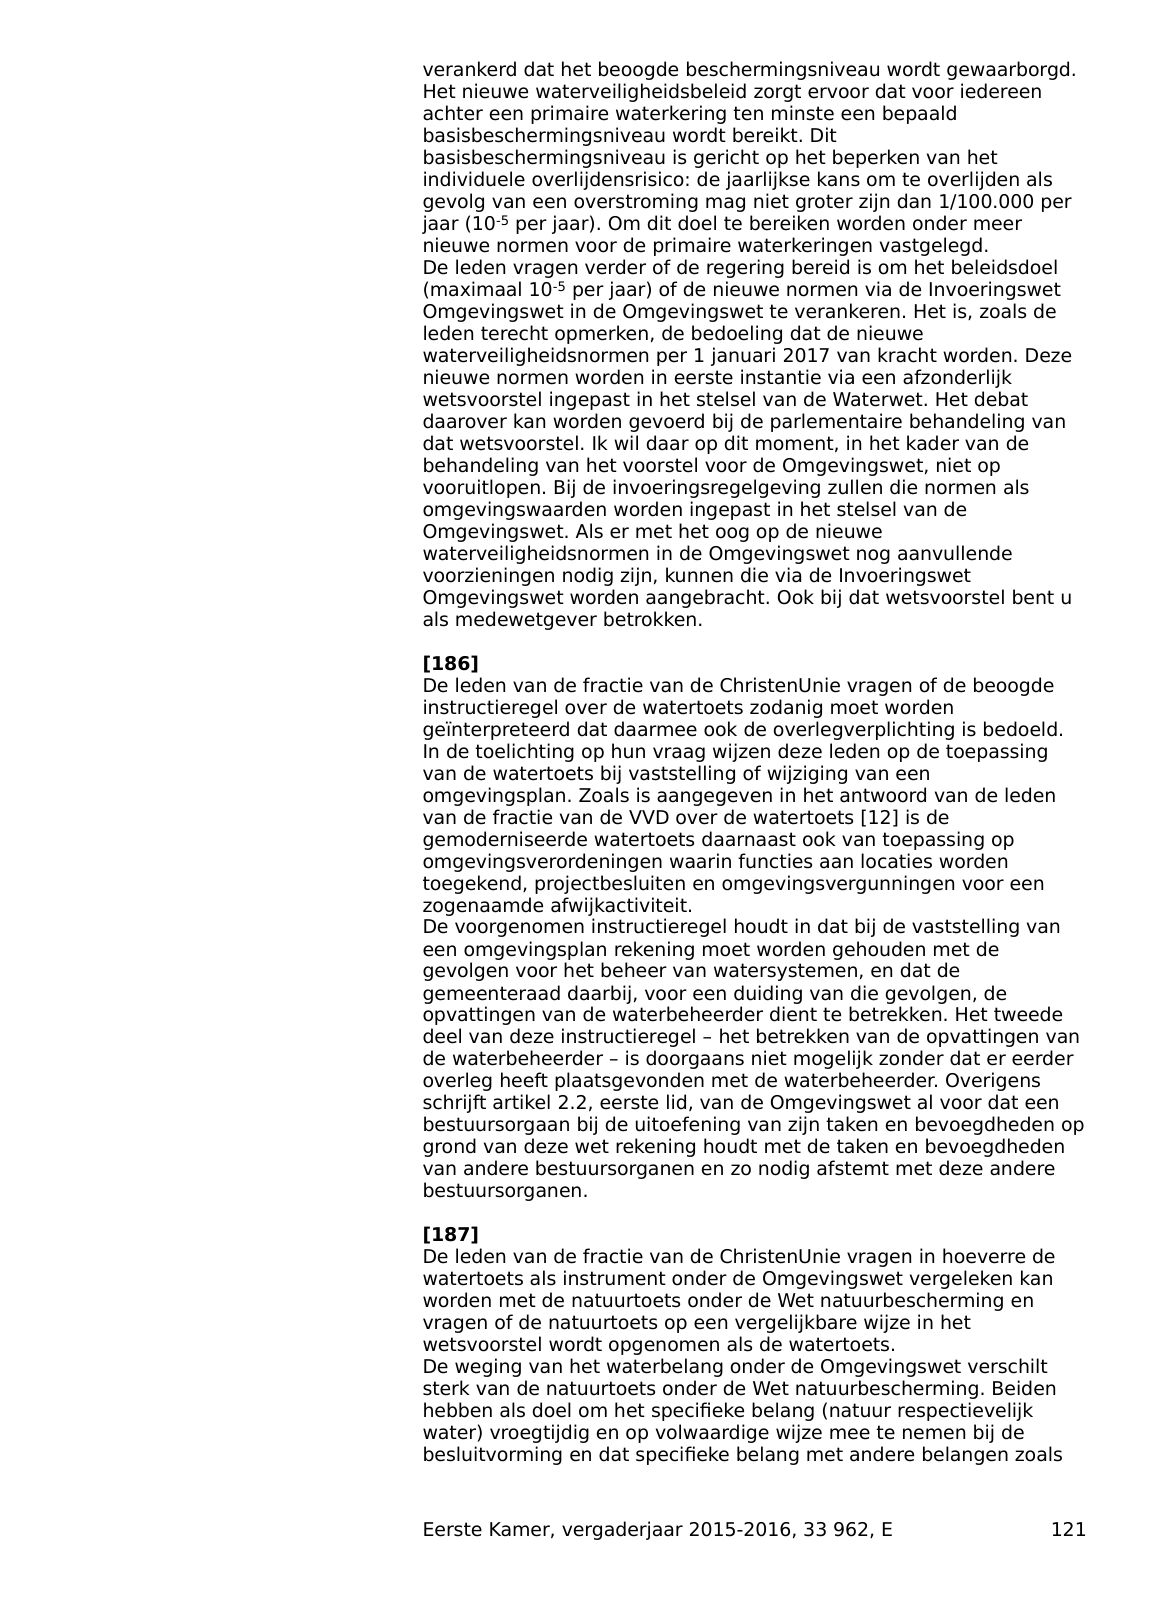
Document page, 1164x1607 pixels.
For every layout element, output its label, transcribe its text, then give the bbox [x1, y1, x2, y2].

text De leden van de fractie van de ChristenUnie vragen in hoeverre de watertoets als instrument onder de Omgevingswet vergeleken kan worden met de natuurtoets onder de Wet natuurbescherming en vragen of de natuurtoets op een vergelijkbare wijze in het wetsvoorstel wordt opgenomen als de watertoets. [422, 1246, 1087, 1356]
text [187] [422, 1224, 1087, 1246]
text [186] [422, 653, 1087, 675]
text De voorgenomen instructieregel houdt in dat bij de vaststelling van een omgevingsplan rekening moet worden gehouden met de gevolgen voor het beheer van watersystemen, en dat de gemeenteraad daarbij, voor een duiding van die gevolgen, de opvattingen van de waterbeheerder dient te betrekken. Het tweede deel van deze instructieregel – het betrekken van de opvattingen van de waterbeheerder – is doorgaans niet mogelijk zonder dat er eerder overleg heeft plaatsgevonden met de waterbeheerder. Overigens schrijft artikel 2.2, eerste lid, van de Omgevingswet al voor dat een bestuursorgaan bij de uitoefening van zijn taken en bevoegdheden op grond van deze wet rekening houdt met de taken en bevoegdheden van andere bestuursorganen en zo nodig afstemt met deze andere bestuursorganen. [422, 916, 1087, 1202]
text De weging van het waterbelang onder de Omgevingswet verschilt sterk van de natuurtoets onder de Wet natuurbescherming. Beiden hebben als doel om het specifieke belang (natuur respectievelijk water) vroegtijdig en op volwaardige wijze mee te nemen bij de besluitvorming en dat specifieke belang met andere belangen zoals [422, 1356, 1087, 1466]
text De leden vragen verder of de regering bereid is om het beleidsdoel (maximaal 10-5 per jaar) of de nieuwe normen via de Invoeringswet Omgevingswet in de Omgevingswet te verankeren. Het is, zoals de leden terecht opmerken, de bedoeling dat de nieuwe waterveiligheidsnormen per 1 januari 2017 van kracht worden. Deze nieuwe normen worden in eerste instantie via een afzonderlijk wetsvoorstel ingepast in het stelsel van de Waterwet. Het debat daarover kan worden gevoerd bij de parlementaire behandeling van dat wetsvoorstel. Ik wil daar op dit moment, in het kader van de behandeling van het voorstel voor de Omgevingswet, niet op vooruitlopen. Bij de invoeringsregelgeving zullen die normen als omgevingswaarden worden ingepast in het stelsel van de Omgevingswet. Als er met het oog op de nieuwe waterveiligheidsnormen in de Omgevingswet nog aanvullende voorzieningen nodig zijn, kunnen die via de Invoeringswet Omgevingswet worden aangebracht. Ook bij dat wetsvoorstel bent u als medewetgever betrokken. [422, 257, 1087, 631]
text De leden van de fractie van de ChristenUnie vragen of de beoogde instructieregel over de watertoets zodanig moet worden geïnterpreteerd dat daarmee ook de overlegverplichting is bedoeld. In de toelichting op hun vraag wijzen deze leden op de toepassing van de watertoets bij vaststelling of wijziging van een omgevingsplan. Zoals is aangegeven in het antwoord van de leden van de fractie van de VVD over de watertoets [12] is de gemoderniseerde watertoets daarnaast ook van toepassing op omgevingsverordeningen waarin functies aan locaties worden toegekend, projectbesluiten en omgevingsvergunningen voor een zogenaamde afwijkactiviteit. [422, 675, 1087, 916]
text verankerd dat het beoogde beschermingsniveau wordt gewaarborgd. Het nieuwe waterveiligheidsbeleid zorgt ervoor dat voor iedereen achter een primaire waterkering ten minste een bepaald basisbeschermingsniveau wordt bereikt. Dit basisbeschermingsniveau is gericht op het beperken van het individuele overlijdensrisico: de jaarlijkse kans om te overlijden als gevolg van een overstroming mag niet groter zijn dan 1/100.000 per jaar (10-5 per jaar). Om dit doel te bereiken worden onder meer nieuwe normen voor de primaire waterkeringen vastgelegd. [422, 59, 1087, 257]
